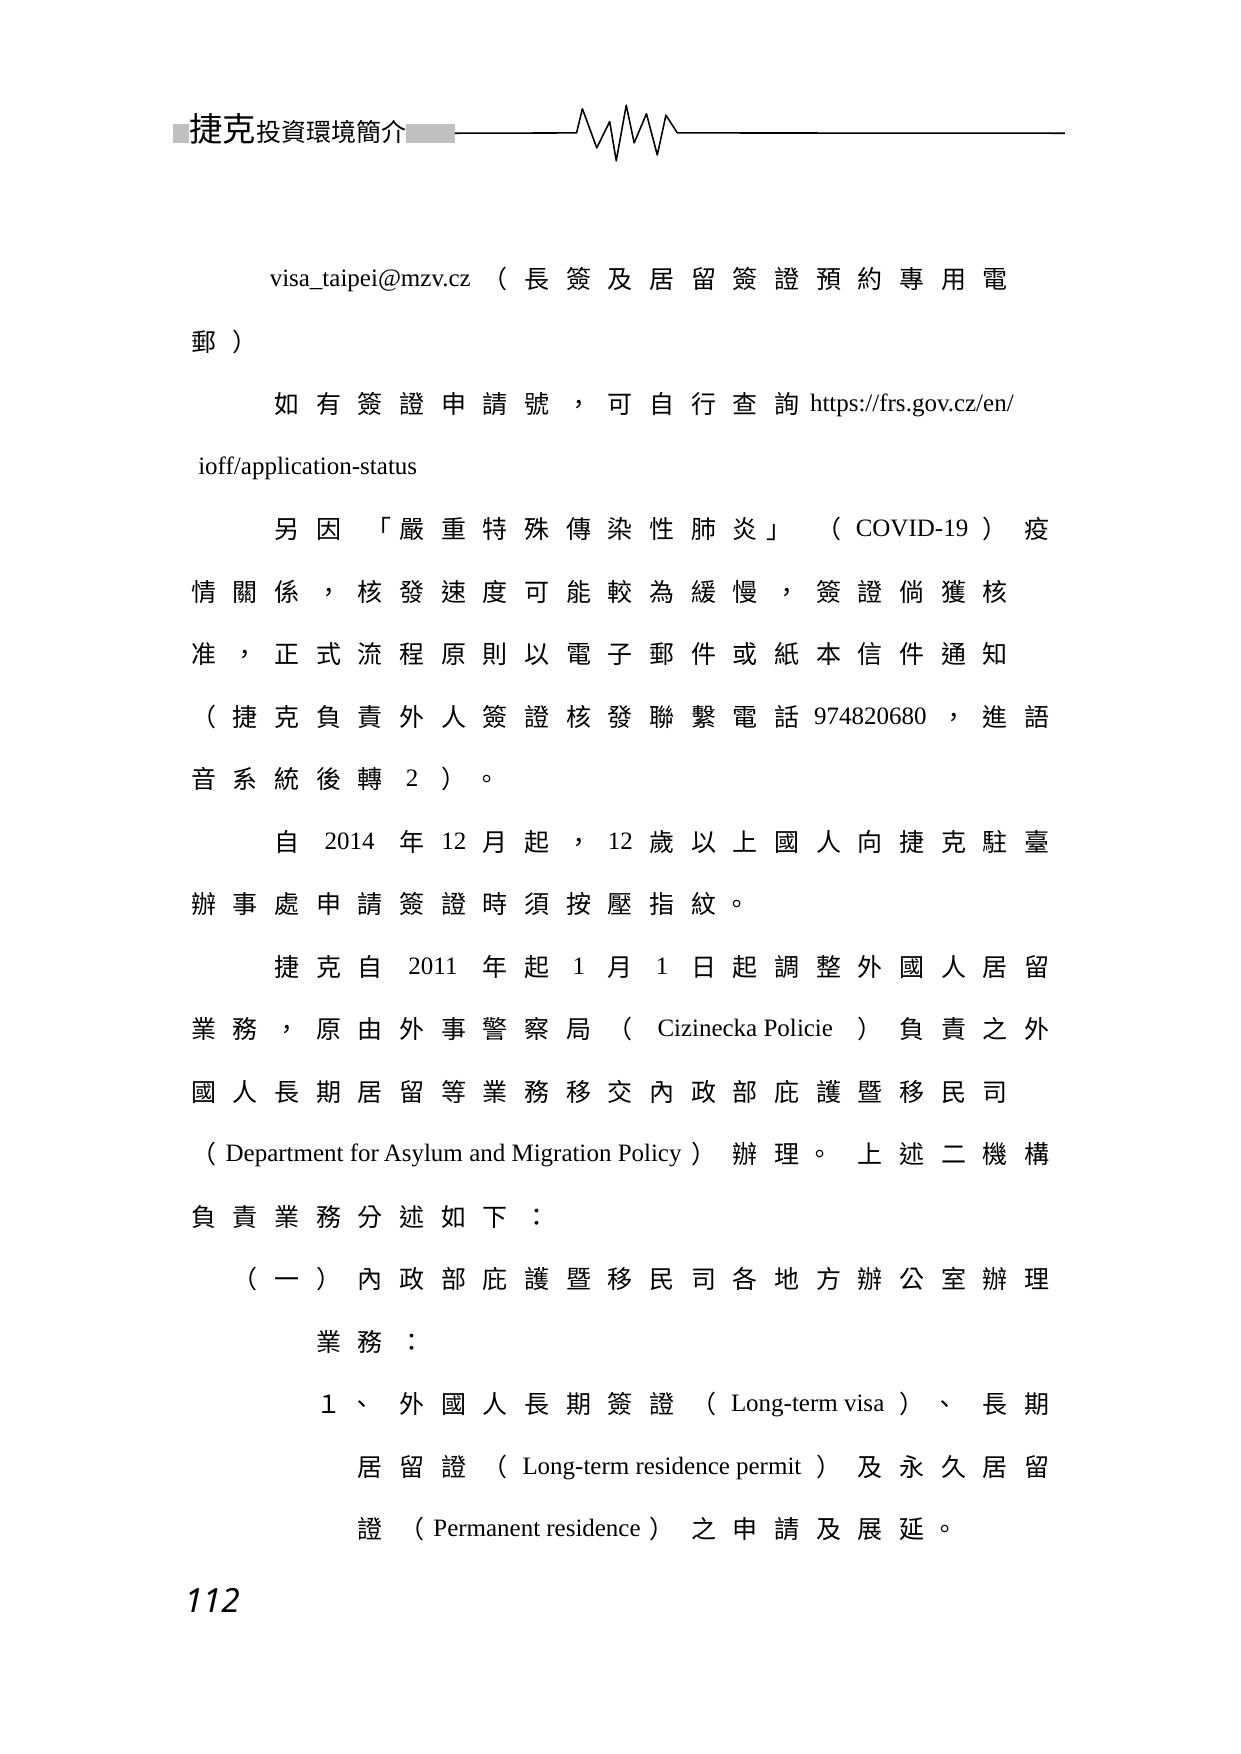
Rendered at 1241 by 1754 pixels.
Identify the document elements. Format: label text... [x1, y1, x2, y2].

text １、外國人長期簽證（Long-term visa）、長期居留證（Long-term residence permit）及永久居留證（Permanent residence）之申請及展延。 [281, 1361, 1058, 1549]
text （一）內政部庇護暨移民司各地方辦公室辦理業務： [207, 1236, 1058, 1361]
text 如有簽證申請號，可自行查詢https://frs.gov.cz/en/ioff/application-status [183, 361, 1058, 486]
text 捷克自2011年起1月1日起調整外國人居留業務，原由外事警察局（Cizinecka Policie）負責之外國人長期居留等業務移交內政部庇護暨移民司（Department for Asylum and Migration Policy）辦理。上述二機構負責業務分述如下： [183, 924, 1058, 1236]
text 自2014年12月起，12歲以上國人向捷克駐臺辦事處申請簽證時須按壓指紋。 [183, 799, 1058, 924]
text visa_taipei@mzv.cz（長簽及居留簽證預約專用電郵） [183, 236, 1058, 361]
text 另因「嚴重特殊傳染性肺炎」（COVID-19）疫情關係，核發速度可能較為緩慢，簽證倘獲核准，正式流程原則以電子郵件或紙本信件通知（捷克負責外人簽證核發聯繫電話974820680，進語音系統後轉2）。 [183, 486, 1058, 799]
